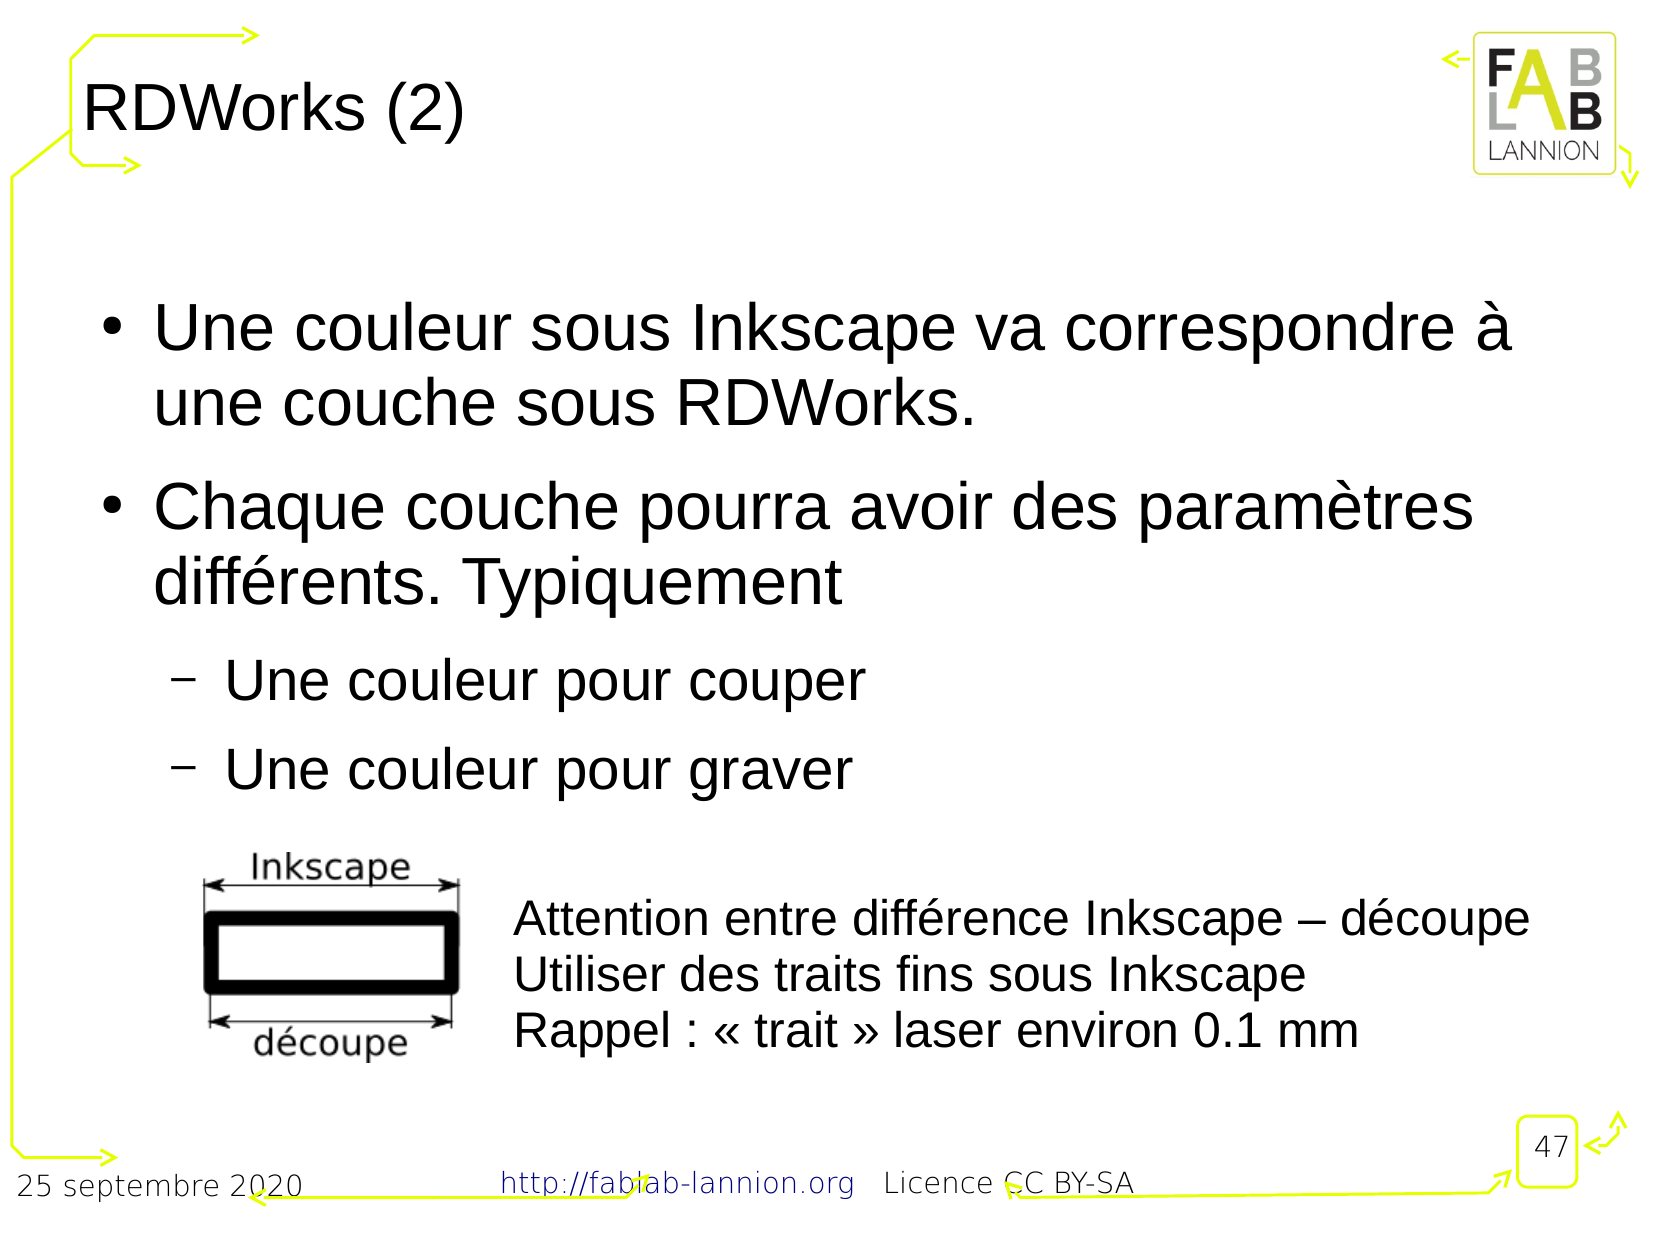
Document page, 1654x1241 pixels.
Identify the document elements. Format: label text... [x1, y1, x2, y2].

picture [1470, 29, 1619, 178]
text_box Attention entre différence Inkscape – découpe Utiliser des traits fins sous Inkscape Rappel : « trait » laser environ 0.1 mm [498, 883, 1548, 1066]
title RDWorks (2) [82, 49, 1441, 166]
list Une couleur sous Inkscape va correspondre à une couche sous RDWorks. Chaque couche pourra avoir des paramètres différents. Typiquement Une couleur pour couper Une couleur pour graver [82, 290, 1571, 1010]
picture [202, 852, 473, 1063]
